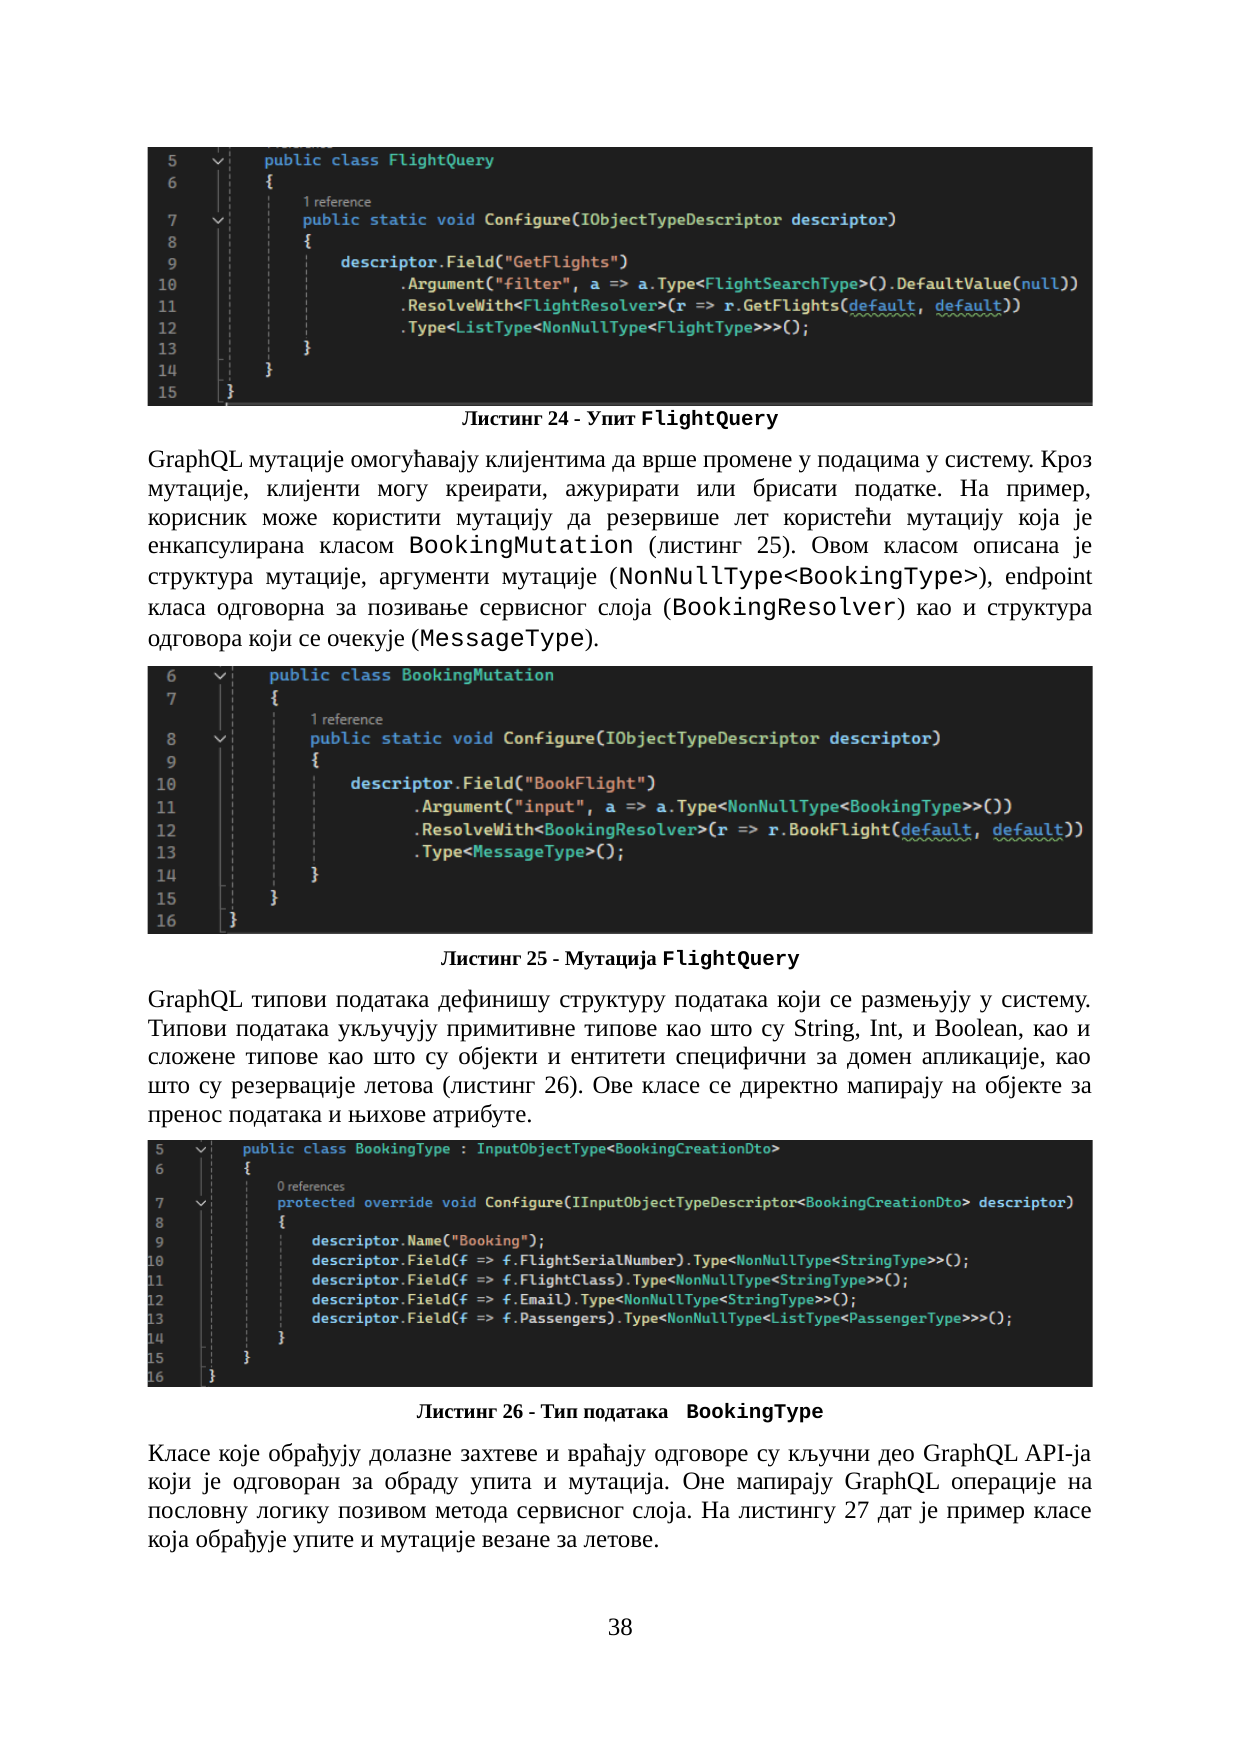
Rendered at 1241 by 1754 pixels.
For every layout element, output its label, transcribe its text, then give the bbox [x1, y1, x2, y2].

text GraphQL мутације омогућавају клијентима да врше промене у подацима у систему. Кроз мутације, клијенти могу креирати, ажурирати или брисати податке. На пример, корисник може користити мутацију да резервише лет користећи мутацију која је енкапсулирана класом BookingMutation (листинг 25). Овом класом описана је структура мутације, аргументи мутације (NonNullType<BookingType>), endpoint класа одговорна за позивање сервисног слоја (BookingResolver) као и структура одговора који се очекује (MessageType). [148, 444, 1092, 654]
picture [147, 666, 1093, 934]
text Листинг 25 - Мутација FlightQuery [148, 934, 1092, 971]
text Класе које обрађују долазне захтеве и враћају одговоре су кључни део GraphQL API-ja који је одговоран за обраду упита и мутација. Оне мапирају GraphQL операције на пословну логику позивом метода сервисног слоја. На листингу 27 дат је пример класе која обрађује упите и мутације везане за летове. [148, 1438, 1092, 1553]
text Листинг 26 - Тип података BookingType [148, 1387, 1092, 1425]
picture [147, 147, 1093, 406]
text GraphQL типови података дефинишу структуру података који се размењују у систему. Типови података укључују примитивне типове као што су String, Int, и Boolean, као и сложене типове као што су објекти и ентитети специфични за домен апликације, као што су резервације летова (листинг 26). Ове класе се директно мапирају на објекте за пренос података и њихове атрибуте. [148, 984, 1092, 1128]
picture [147, 1140, 1093, 1387]
text Листинг 24 - Упит FlightQuery [148, 406, 1092, 432]
